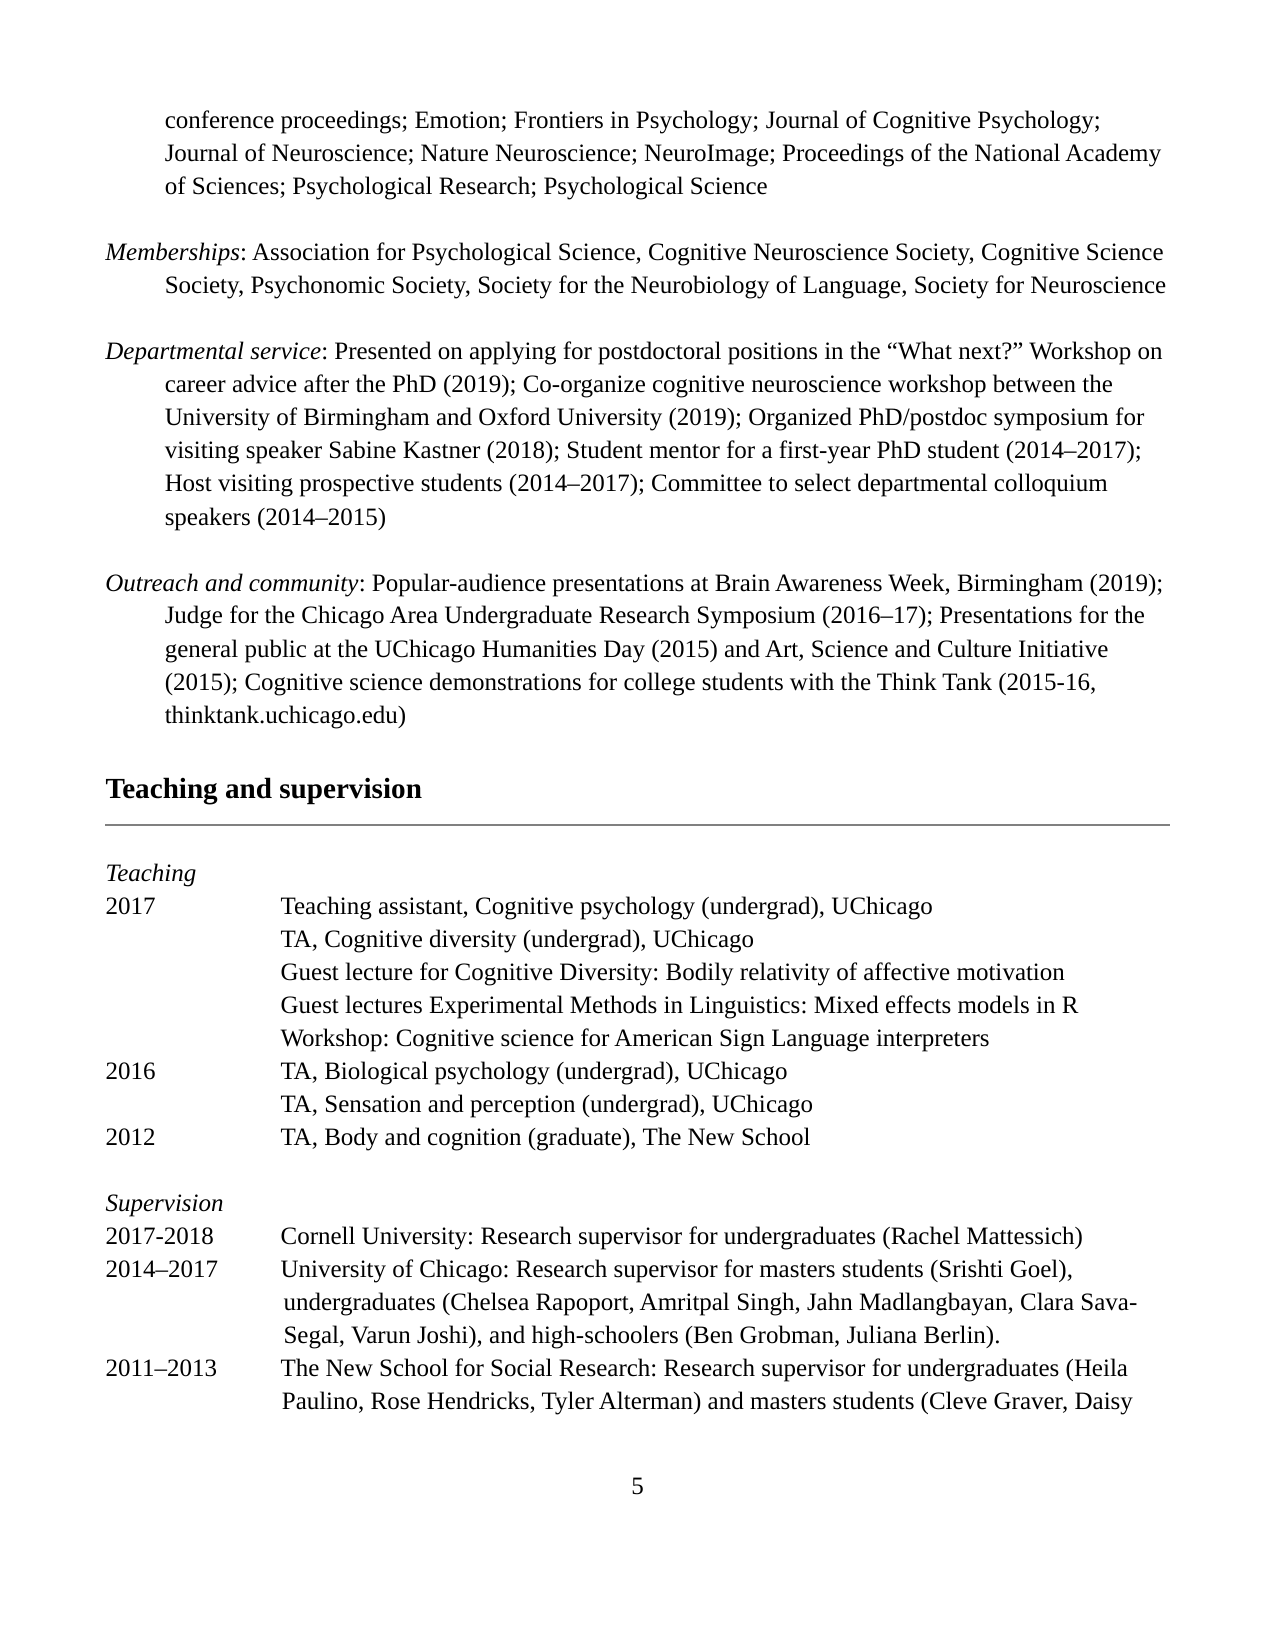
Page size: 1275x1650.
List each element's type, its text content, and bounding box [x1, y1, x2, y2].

text 2014–2017 University of Chicago: Research supervisor for masters students (Srishti Goel), undergraduates (Chelsea Rapoport, Amritpal Singh, Jahn Madlangbayan, Clara Sava-Segal, Varun Joshi), and high-schoolers (Ben Grobman, Juliana Berlin). [105, 1254, 1170, 1349]
text TA, Cognitive diversity (undergrad), UChicago [105, 924, 1170, 953]
text 2017-2018 Cornell University: Research supervisor for undergraduates (Rachel Mattessich) [105, 1221, 1170, 1250]
text Departmental service: Presented on applying for postdoctoral positions in the “What next?” Workshop on career advice after the PhD (2019); Co-organize cognitive neuroscience workshop between the University of Birmingham and Oxford University (2019); Organized PhD/postdoc symposium for visiting speaker Sabine Kastner (2018); Student mentor for a first-year PhD student (2014–2017); Host visiting prospective students (2014–2017); Committee to select departmental colloquium speakers (2014–2015) [105, 336, 1170, 530]
text Outreach and community: Popular-audience presentations at Brain Awareness Week, Birmingham (2019); Judge for the Chicago Area Undergraduate Research Symposium (2016–17); Presentations for the general public at the UChicago Humanities Day (2015) and Art, Science and Culture Initiative (2015); Cognitive science demonstrations for college students with the Think Tank (2015-16, thinktank.uchicago.edu) [105, 568, 1170, 728]
text Teaching and supervision [105, 771, 1170, 805]
text 2017 Teaching assistant, Cognitive psychology (undergrad), UChicago [105, 891, 1170, 919]
text conference proceedings; Emotion; Frontiers in Psychology; Journal of Cognitive Psychology; Journal of Neuroscience; Nature Neuroscience; NeuroImage; Proceedings of the National Academy of Sciences; Psychological Research; Psychological Science [105, 105, 1170, 200]
text Guest lectures Experimental Methods in Linguistics: Mixed effects models in R [105, 990, 1170, 1019]
text Guest lecture for Cognitive Diversity: Bodily relativity of affective motivation [105, 957, 1170, 986]
text 2011–2013 The New School for Social Research: Research supervisor for undergraduates (Heila Paulino, Rose Hendricks, Tyler Alterman) and masters students (Cleve Graver, Daisy [105, 1353, 1170, 1415]
text Teaching [105, 858, 1170, 887]
text Memberships: Association for Psychological Science, Cognitive Neuroscience Society, Cognitive Science Society, Psychonomic Society, Society for the Neurobiology of Language, Society for Neuroscience [105, 237, 1170, 299]
text TA, Sensation and perception (undergrad), UChicago [105, 1089, 1170, 1118]
text 2012 TA, Body and cognition (graduate), The New School [105, 1122, 1170, 1151]
text Supervision [105, 1188, 1170, 1217]
text Workshop: Cognitive science for American Sign Language interpreters [105, 1023, 1170, 1052]
text 2016 TA, Biological psychology (undergrad), UChicago [105, 1056, 1170, 1085]
